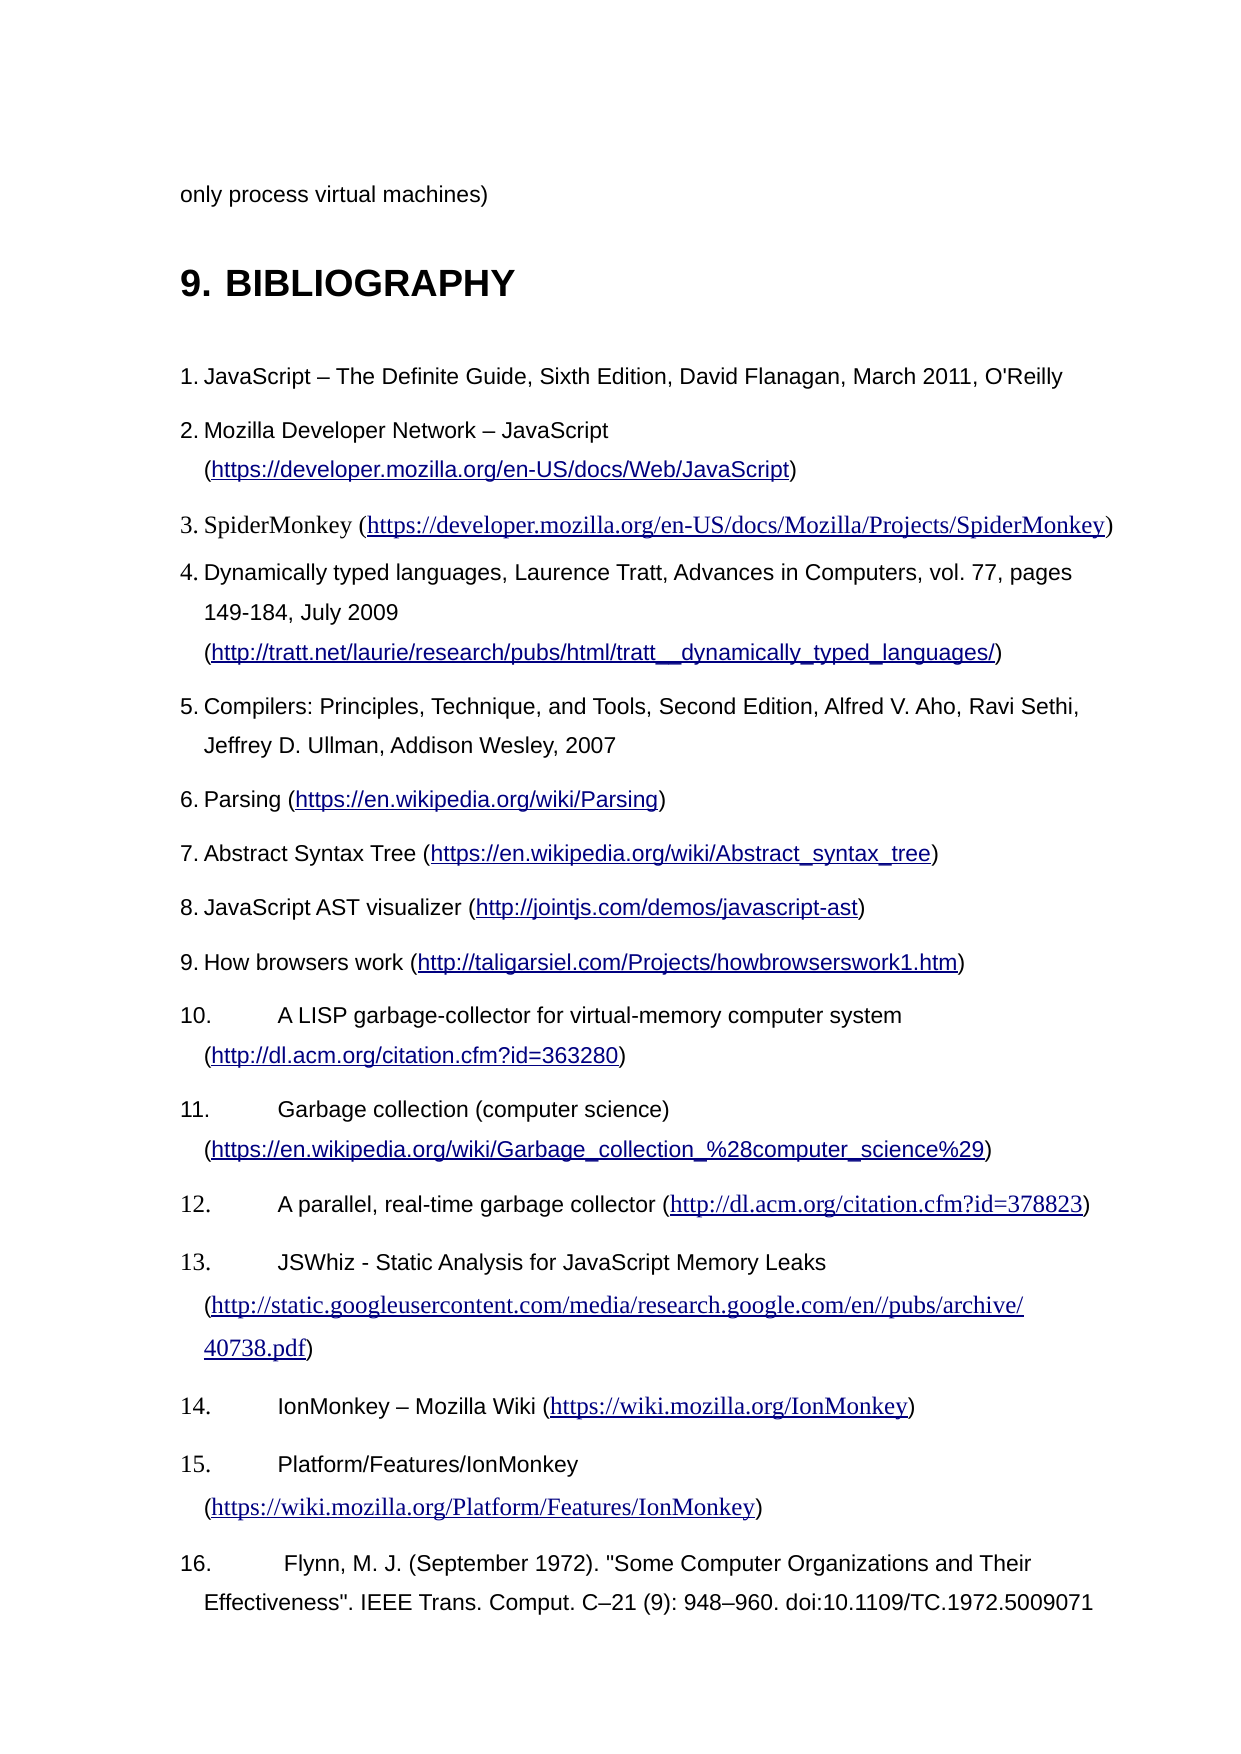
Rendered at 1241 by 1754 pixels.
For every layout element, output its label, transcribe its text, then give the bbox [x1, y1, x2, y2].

list Compilers: Principles, Technique, and Tools, Second Edition, Alfred V. Aho, Ravi Sethi, Jeffrey D. Ullman, Addison Wesley, 2007 [180, 693, 1122, 758]
text only process virtual machines) [180, 181, 1122, 208]
list IonMonkey – Mozilla Wiki (https://wiki.mozilla.org/IonMonkey) [180, 1391, 1122, 1420]
list Abstract Syntax Tree (https://en.wikipedia.org/wiki/Abstract_syntax_tree) [180, 840, 1122, 867]
list Garbage collection (computer science) (https://en.wikipedia.org/wiki/Garbage_collection_%28computer_science%29) [180, 1096, 1122, 1162]
list SpiderMonkey (https://developer.mozilla.org/en-US/docs/Mozilla/Projects/SpiderMonkey) [180, 510, 1122, 539]
list JavaScript AST visualizer (http://jointjs.com/demos/javascript-ast) [180, 894, 1122, 921]
list Mozilla Developer Network – JavaScript (https://developer.mozilla.org/en-US/docs/Web/JavaScript) [180, 417, 1122, 483]
list Platform/Features/IonMonkey (https://wiki.mozilla.org/Platform/Features/IonMonkey) [180, 1449, 1122, 1521]
list Dynamically typed languages, Laurence Tratt, Advances in Computers, vol. 77, pages 149-184, July 2009 (http://tratt.net/laurie/research/pubs/html/tratt__dynamically_typed_languages/) [180, 557, 1122, 665]
list Parsing (https://en.wikipedia.org/wiki/Parsing) [180, 786, 1122, 813]
list A LISP garbage-collector for virtual-memory computer system (http://dl.acm.org/citation.cfm?id=363280) [180, 1002, 1122, 1068]
subtitle BIBLIOGRAPHY [180, 260, 1122, 304]
list Flynn, M. J. (September 1972). "Some Computer Organizations and Their Effectiveness". IEEE Trans. Comput. C–21 (9): 948–960. doi:10.1109/TC.1972.5009071 [180, 1550, 1122, 1616]
list JSWhiz - Static Analysis for JavaScript Memory Leaks (http://static.googleusercontent.com/media/research.google.com/en//pubs/archive/40738.pdf) [180, 1247, 1122, 1362]
list A parallel, real-time garbage collector (http://dl.acm.org/citation.cfm?id=378823) [180, 1189, 1122, 1218]
list JavaScript – The Definite Guide, Sixth Edition, David Flanagan, March 2011, O'Reilly [180, 363, 1122, 389]
list How browsers work (http://taligarsiel.com/Projects/howbrowserswork1.htm) [180, 948, 1122, 975]
